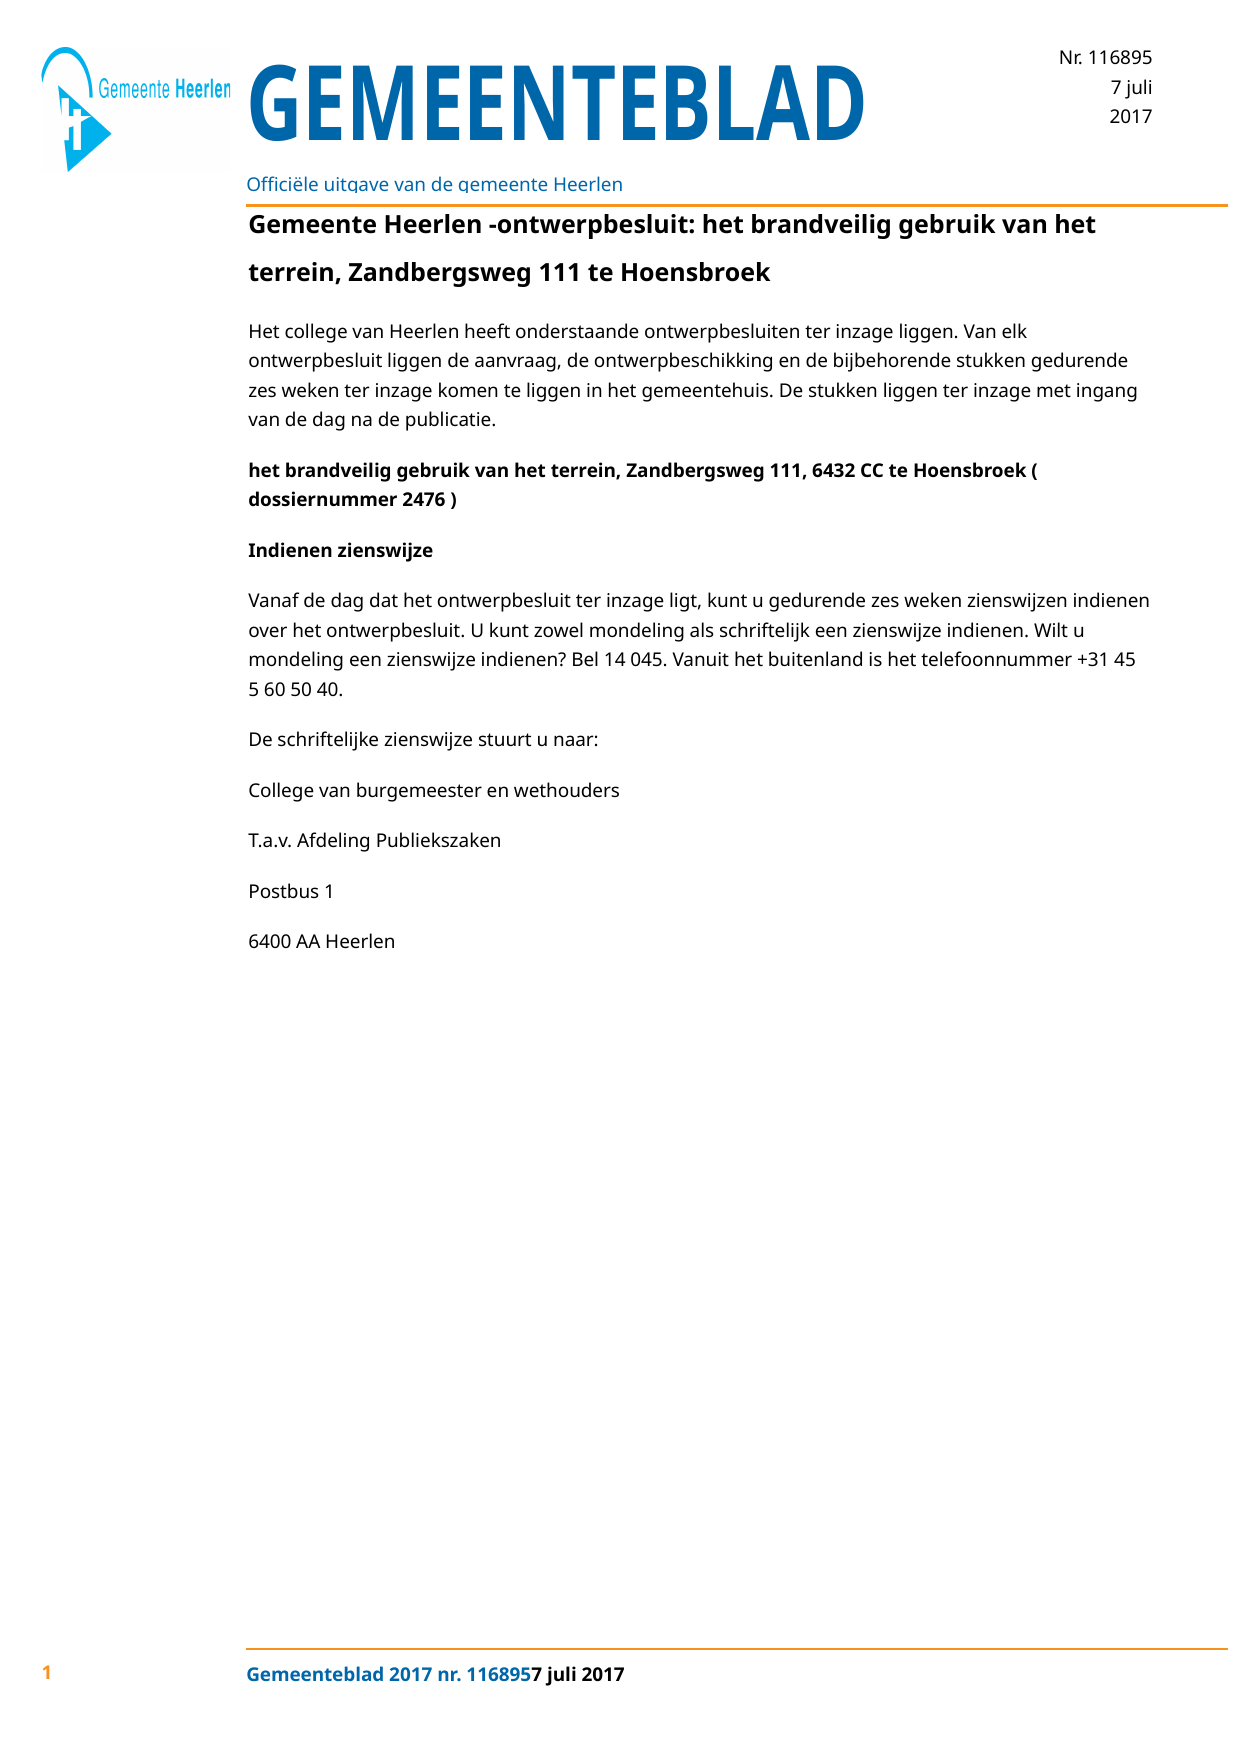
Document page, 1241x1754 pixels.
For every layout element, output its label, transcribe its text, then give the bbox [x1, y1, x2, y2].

text Vanaf de dag dat het ontwerpbesluit ter inzage ligt, kunt u gedurende zes weken zienswijzen indienen over het ontwerpbesluit. U kunt zowel mondeling als schriftelijk een zienswijze indienen. Wilt u mondeling een zienswijze indienen? Bel 14 045. Vanuit het buitenland is het telefoonnummer +31 45 5 60 50 40. [248, 587, 1152, 702]
text Het college van Heerlen heeft onderstaande ontwerpbesluiten ter inzage liggen. Van elk ontwerpbesluit liggen de aanvraag, de ontwerpbeschikking en de bijbehorende stukken gedurende zes weken ter inzage komen te liggen in het gemeentehuis. De stukken liggen ter inzage met ingang van de dag na de publicatie. [248, 318, 1152, 432]
text Postbus 1 [248, 878, 1152, 904]
text Gemeente Heerlen -ontwerpbesluit: het brandveilig gebruik van het terrein, Zandbergsweg 111 te Hoensbroek [248, 207, 1152, 288]
text De schriftelijke zienswijze stuurt u naar: [248, 727, 1152, 752]
text T.a.v. Afdeling Publiekszaken [248, 827, 1152, 853]
text het brandveilig gebruik van het terrein, Zandbergsweg 111, 6432 CC te Hoensbroek ( dossiernummer 2476 ) [248, 457, 1152, 512]
text College van burgemeester en wethouders [248, 777, 1152, 803]
text 6400 AA Heerlen [248, 928, 1152, 954]
text Indienen zienswijze [248, 537, 1152, 563]
picture [41, 47, 58, 70]
picture [41, 47, 231, 172]
